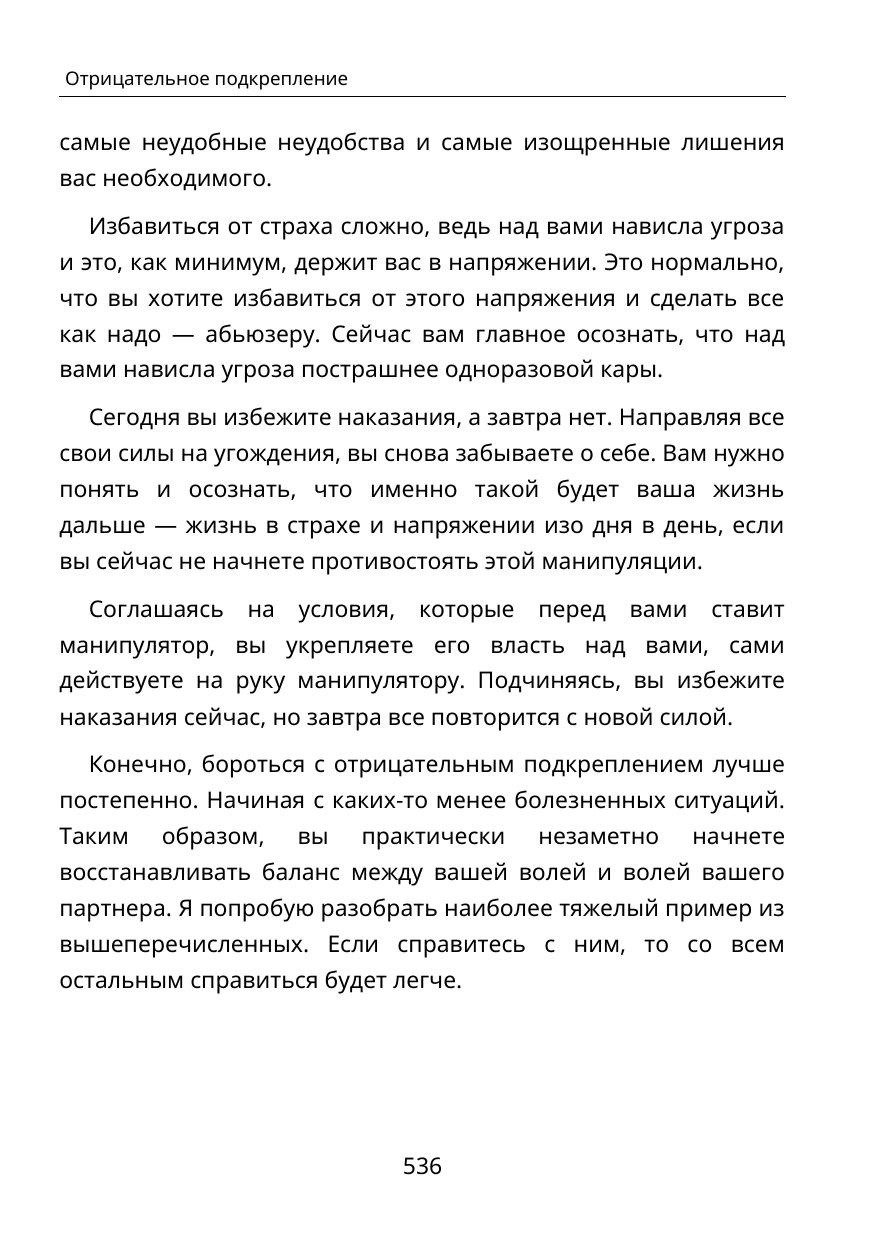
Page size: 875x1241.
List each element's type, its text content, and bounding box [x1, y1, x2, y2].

text Избавиться от страха сложно, ведь над вами нависла угроза и это, как минимум, держит вас в напряжении. Это нормально, что вы хотите избавиться от этого напряжения и сделать все как надо — абьюзеру. Сейчас вам главное осознать, что над вами нависла угроза пострашнее одноразовой кары. [59, 210, 786, 385]
text Сегодня вы избежите наказания, а завтра нет. Направляя все свои силы на угождения, вы снова забываете о себе. Вам нужно понять и осознать, что именно такой будет ваша жизнь дальше — жизнь в страхе и напряжении изо дня в день, если вы сейчас не начнете противостоять этой манипуляции. [59, 401, 786, 576]
text самые неудобные неудобства и самые изощренные лишения вас необходимого. [59, 126, 786, 193]
text Конечно, бороться с отрицательным подкреплением лучше постепенно. Начиная с каких-то менее болезненных ситуаций. Таким образом, вы практически незаметно начнете восстанавливать баланс между вашей волей и волей вашего партнера. Я попробую разобрать наиболее тяжелый пример из вышеперечисленных. Если справитесь с ним, то со всем остальным справиться будет легче. [59, 748, 786, 995]
text Соглашаясь на условия, которые перед вами ставит манипулятор, вы укрепляете его власть над вами, сами действуете на руку манипулятору. Подчиняясь, вы избежите наказания сейчас, но завтра все повторится с новой силой. [59, 593, 786, 732]
